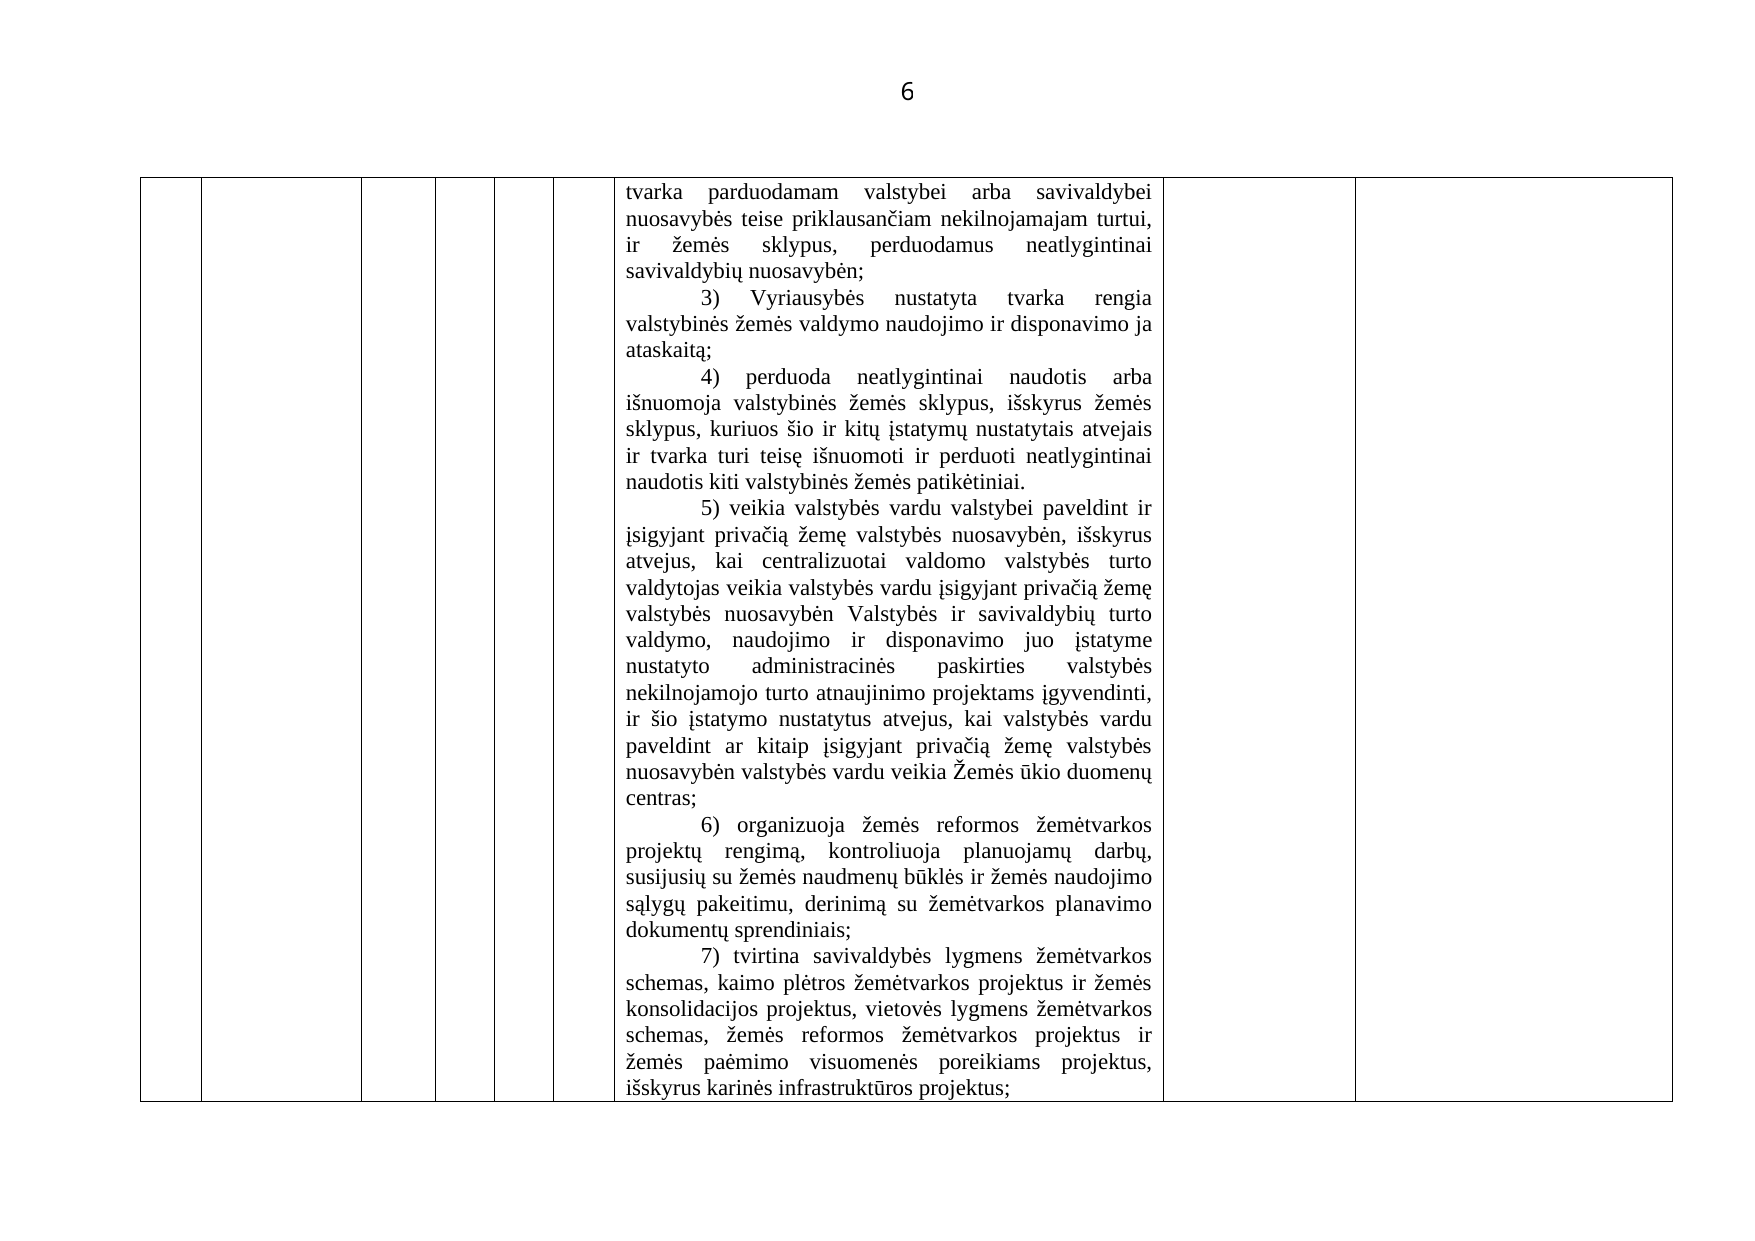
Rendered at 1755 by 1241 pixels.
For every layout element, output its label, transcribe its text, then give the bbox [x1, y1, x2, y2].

table_cell [1356, 178, 1672, 1101]
table_cell [141, 178, 201, 1101]
table_cell [495, 178, 553, 1101]
table_cell [1164, 178, 1355, 1101]
table_cell tvarka parduodamam valstybei arba savivaldybei nuosavybės teise priklausančiam nekilnojamajam turtui, ir žemės sklypus, perduodamus neatlygintinai savivaldybių nuosavybėn; 3) Vyriausybės nustatyta tvarka rengia valstybinės žemės valdymo naudojimo ir disponavimo ja ataskaitą; 4) perduoda neatlygintinai naudotis arba išnuomoja valstybinės žemės sklypus, išskyrus žemės sklypus, kuriuos šio ir kitų įstatymų nustatytais atvejais ir tvarka turi teisę išnuomoti ir perduoti neatlygintinai naudotis kiti valstybinės žemės patikėtiniai. 5) veikia valstybės vardu valstybei paveldint ir įsigyjant privačią žemę valstybės nuosavybėn, išskyrus atvejus, kai centralizuotai valdomo valstybės turto valdytojas veikia valstybės vardu įsigyjant privačią žemę valstybės nuosavybėn Valstybės ir savivaldybių turto valdymo, naudojimo ir disponavimo juo įstatyme nustatyto administracinės paskirties valstybės nekilnojamojo turto atnaujinimo projektams įgyvendinti, ir šio įstatymo nustatytus atvejus, kai valstybės vardu paveldint ar kitaip įsigyjant privačią žemę valstybės nuosavybėn valstybės vardu veikia Žemės ūkio duomenų centras; 6) organizuoja žemės reformos žemėtvarkos projektų rengimą, kontroliuoja planuojamų darbų, susijusių su žemės naudmenų būklės ir žemės naudojimo sąlygų pakeitimu, derinimą su žemėtvarkos planavimo dokumentų sprendiniais; 7) tvirtina savivaldybės lygmens žemėtvarkos schemas, kaimo plėtros žemėtvarkos projektus ir žemės konsolidacijos projektus, vietovės lygmens žemėtvarkos schemas, žemės reformos žemėtvarkos projektus ir žemės paėmimo visuomenės poreikiams projektus, išskyrus karinės infrastruktūros projektus; [615, 178, 1163, 1101]
table_cell [554, 178, 614, 1101]
table_cell [362, 178, 435, 1101]
table_cell [436, 178, 494, 1101]
table_cell [202, 178, 361, 1101]
